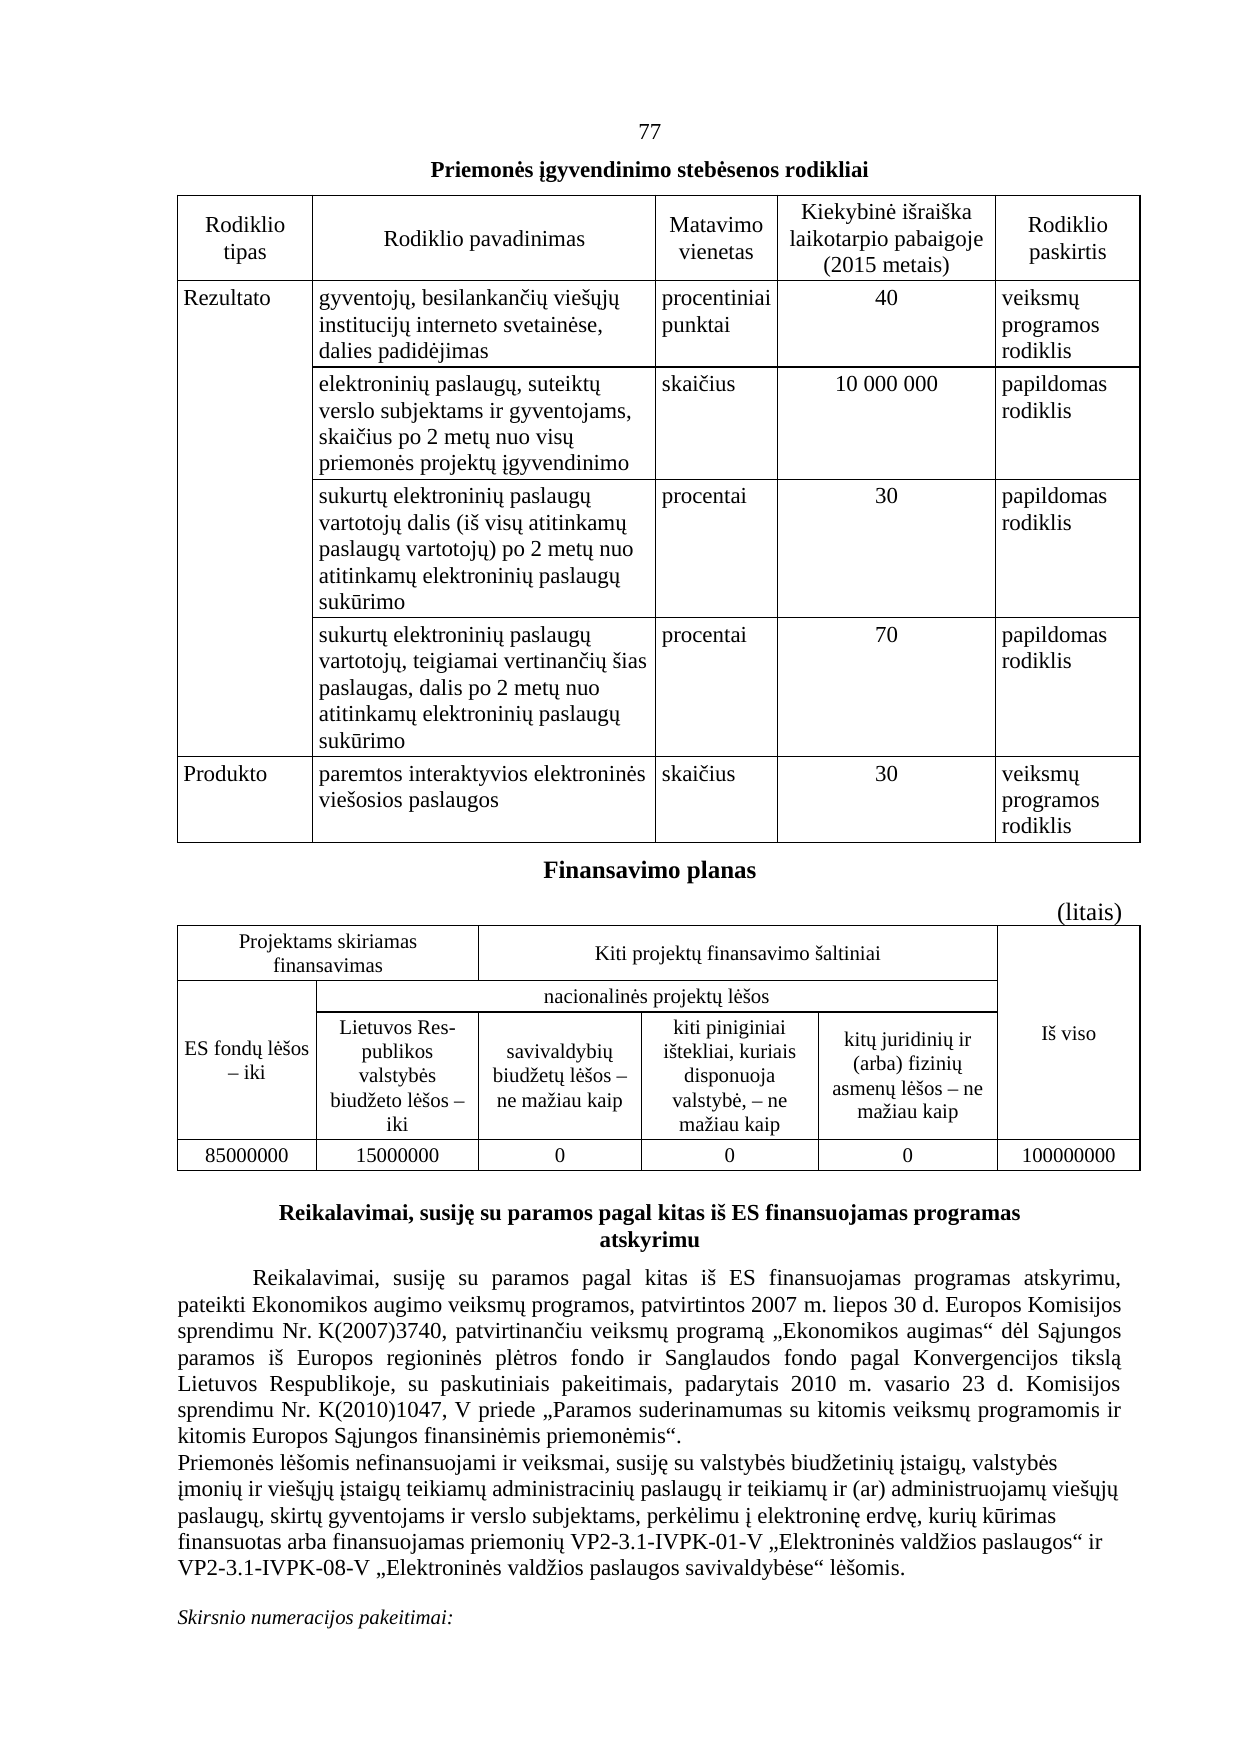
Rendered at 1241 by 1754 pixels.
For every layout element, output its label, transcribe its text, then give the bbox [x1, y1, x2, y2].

text Priemonės lėšomis nefinansuojami ir veiksmai, susiję su valstybės biudžetinių įstaigų, valstybės įmonių ir viešųjų įstaigų teikiamų administracinių paslaugų ir teikiamų ir (ar) administruojamų viešųjų paslaugų, skirtų gyventojams ir verslo subjektams, perkėlimu į elektroninę erdvę, kurių kūrimas finansuotas arba finansuojamas priemonių VP2-3.1-IVPK-01-V „Elektroninės valdžios paslaugos“ ir VP2-3.1-IVPK-08-V „Elektroninės valdžios paslaugos savivaldybėse“ lėšomis. [177, 1449, 1122, 1581]
text Reikalavimai, susiję su paramos pagal kitas iš ES finansuojamas programas atskyrimu, pateikti Ekonomikos augimo veiksmų programos, patvirtintos 2007 m. liepos 30 d. Europos Komisijos sprendimu Nr. K(2007)3740, patvirtinančiu veiksmų programą „Ekonomikos augimas“ dėl Sąjungos paramos iš Europos regioninės plėtros fondo ir Sanglaudos fondo pagal Konvergencijos tikslą Lietuvos Respublikoje, su paskutiniais pakeitimais, padarytais 2010 m. vasario 23 d. Komisijos sprendimu Nr. K(2010)1047, V priede „Paramos suderinamumas su kitomis veiksmų programomis ir kitomis Europos Sąjungos finansinėmis priemonėmis“. [177, 1264, 1122, 1449]
table_header Projektams skiriamas finansavimas [178, 926, 478, 980]
table_cell papildomas rodiklis [996, 618, 1139, 756]
text (litais) [177, 897, 1122, 925]
table_cell 15000000 [317, 1140, 478, 1169]
table_cell skaičius [656, 368, 777, 479]
table_cell 30 [778, 757, 995, 842]
table_cell elektroninių paslaugų, suteiktų verslo subjektams ir gyventojams, skaičius po 2 metų nuo visų priemonės projektų įgyvendinimo [313, 368, 655, 479]
table_cell 85000000 [178, 1140, 316, 1169]
table_cell 10 000 000 [778, 368, 995, 479]
table_cell ES fondų lėšos – iki [178, 981, 316, 1138]
table_cell procentai [656, 618, 777, 756]
text Priemonės įgyvendinimo stebėsenos rodikliai [177, 156, 1122, 182]
table_cell 0 [479, 1140, 641, 1169]
table_cell Rezultato [178, 281, 312, 756]
table_cell procentai [656, 480, 777, 617]
table_header Rodiklio tipas [178, 196, 312, 280]
table_cell kitų juridinių ir (arba) fizinių asmenų lėšos – ne mažiau kaip [819, 1013, 997, 1138]
table_cell procentiniai punktai [656, 281, 777, 366]
table_cell Lietuvos Res­publikos valstybės biudžeto lėšos – iki [317, 1013, 478, 1138]
table_header Kiekybinė išraiška laikotarpio pabaigoje (2015 metais) [778, 196, 995, 280]
table_header Rodiklio paskirtis [996, 196, 1139, 280]
table_cell skaičius [656, 757, 777, 842]
table_cell 0 [819, 1140, 997, 1169]
table_header Kiti projektų finansavimo šaltiniai [479, 926, 997, 980]
table_cell 30 [778, 480, 995, 617]
text Finansavimo planas [177, 855, 1122, 884]
table_cell gyventojų, besilankančių viešųjų institucijų interneto svetainėse, dalies padidėjimas [313, 281, 655, 366]
table_cell kiti piniginiai ištekliai, kuriais disponuoja valstybė, – ne mažiau kaip [642, 1013, 818, 1138]
table_cell sukurtų elektroninių paslaugų vartotojų dalis (iš visų atitinkamų paslaugų vartotojų) po 2 metų nuo atitinkamų elektroninių paslaugų sukūrimo [313, 480, 655, 617]
table_cell 100000000 [998, 1140, 1139, 1169]
table_cell paremtos interaktyvios elektroninės viešosios paslaugos [313, 757, 655, 842]
table_cell savivaldybių biudžetų lėšos – ne mažiau kaip [479, 1013, 641, 1138]
table_header Matavimo vienetas [656, 196, 777, 280]
table_cell papildomas rodiklis [996, 480, 1139, 617]
table_cell papildomas rodiklis [996, 368, 1139, 479]
table_cell 40 [778, 281, 995, 366]
text Reikalavimai, susiję su paramos pagal kitas iš ES finansuojamas programas atskyrimu [177, 1199, 1122, 1252]
table_cell 0 [642, 1140, 818, 1169]
text Skirsnio numeracijos pakeitimai: [177, 1605, 1122, 1629]
table_cell sukurtų elektroninių paslaugų vartotojų, teigiamai vertinančių šias paslaugas, dalis po 2 metų nuo atitinkamų elektroninių paslaugų sukūrimo [313, 618, 655, 756]
table_cell 70 [778, 618, 995, 756]
table_cell veiksmų programos rodiklis [996, 757, 1139, 842]
table_header Rodiklio pavadinimas [313, 196, 655, 280]
table_cell Produkto [178, 757, 312, 842]
table_cell veiksmų programos rodiklis [996, 281, 1139, 366]
table_cell nacionalinės projektų lėšos [317, 981, 997, 1011]
table_header Iš viso [998, 926, 1139, 1138]
